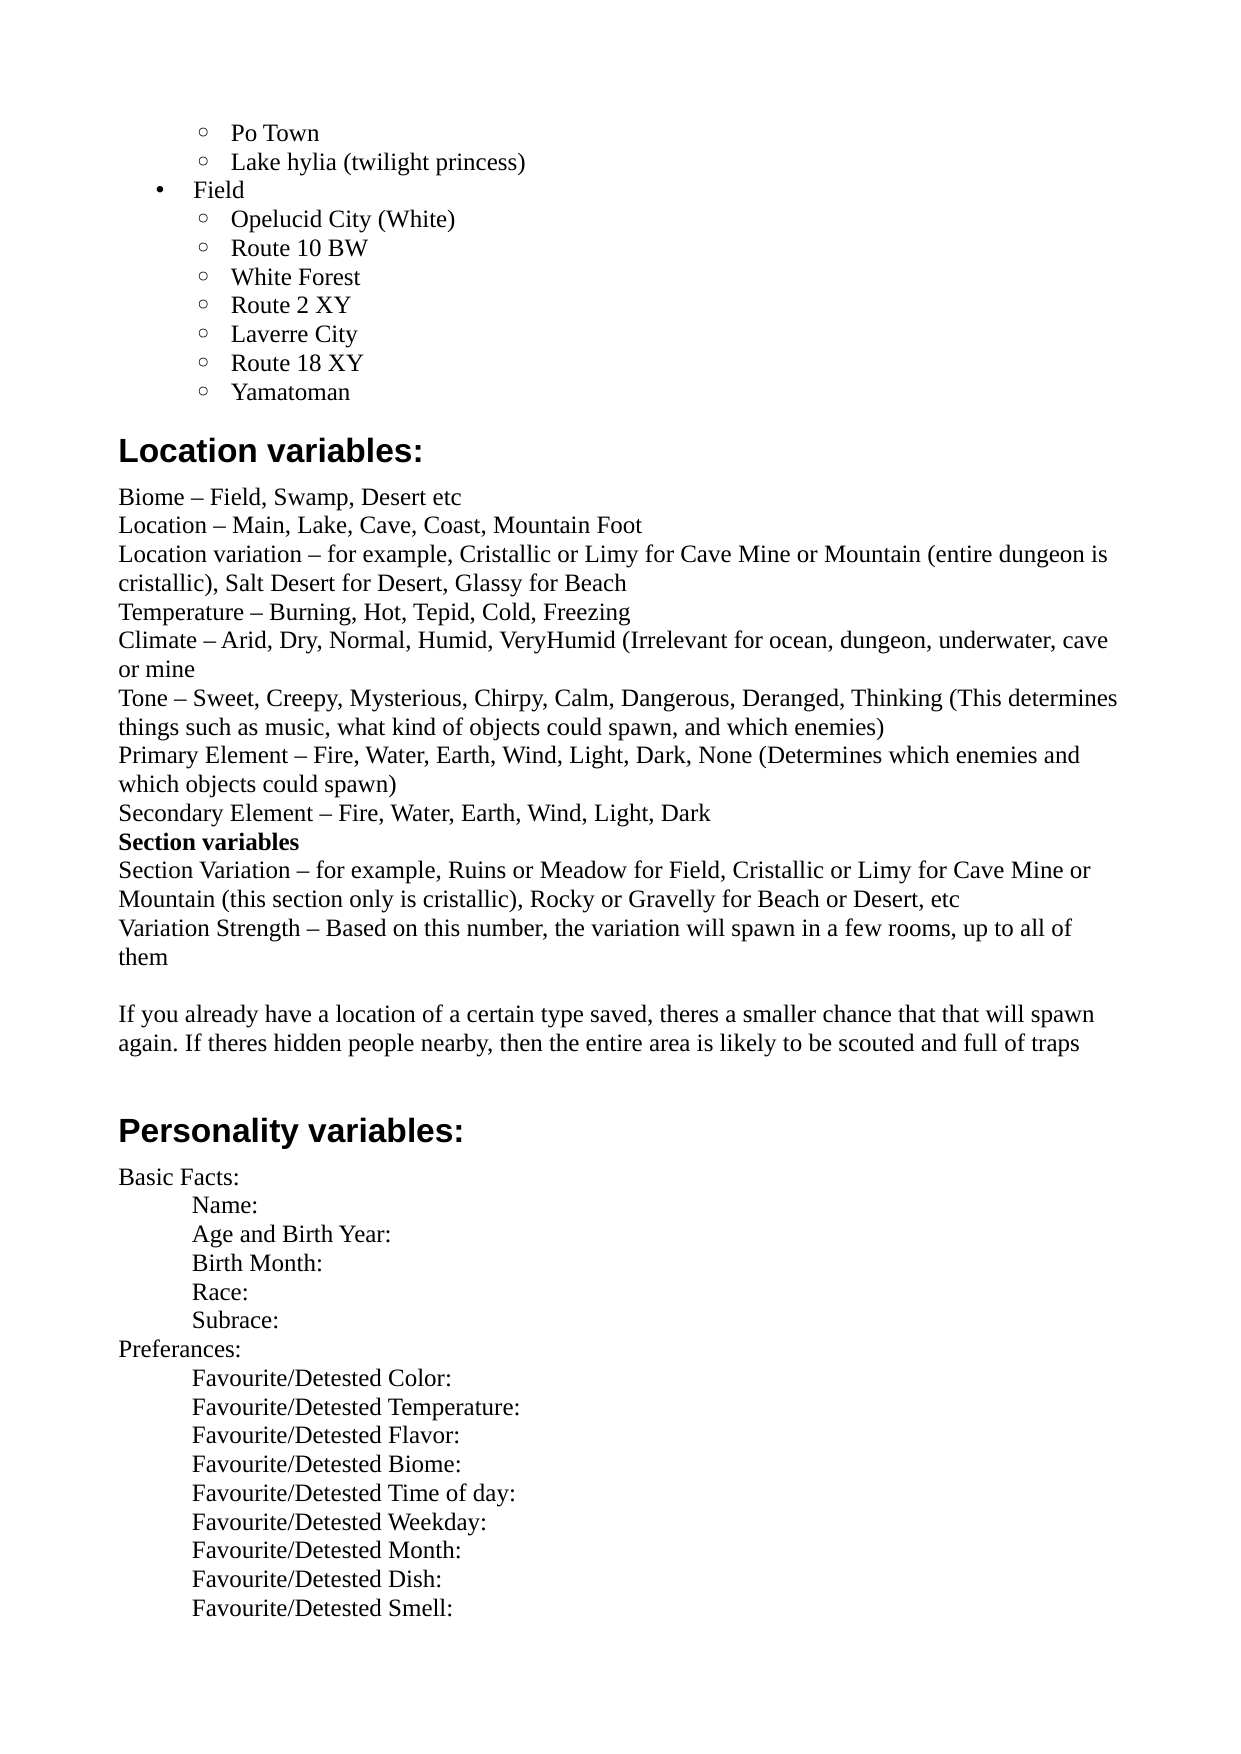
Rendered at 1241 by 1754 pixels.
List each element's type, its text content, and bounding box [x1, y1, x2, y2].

list Lake hylia (twilight princess) [193, 147, 1122, 176]
text Subrace: [118, 1305, 1122, 1334]
list Route 10 BW [193, 233, 1122, 262]
list Yamatoman [193, 377, 1122, 406]
text Favourite/Detested Month: [118, 1535, 1122, 1564]
text Favourite/Detested Weekday: [118, 1507, 1122, 1535]
list Route 2 XY [193, 291, 1122, 319]
text Age and Birth Year: [118, 1219, 1122, 1248]
text Favourite/Detested Biome: [118, 1449, 1122, 1478]
text If you already have a location of a certain type saved, theres a smaller chance that that will spawn again. If theres hidden people nearby, then the entire area is likely to be scouted and full of traps [118, 999, 1122, 1057]
list Po Town [193, 118, 1122, 147]
text Favourite/Detested Time of day: [118, 1478, 1122, 1507]
text Favourite/Detested Dish: [118, 1564, 1122, 1593]
text Tone – Sweet, Creepy, Mysterious, Chirpy, Calm, Dangerous, Deranged, Thinking (This determines things such as music, what kind of objects could spawn, and which enemies) [118, 683, 1122, 741]
text Favourite/Detested Smell: [118, 1593, 1122, 1622]
list Route 18 XY [193, 348, 1122, 377]
text Basic Facts: [118, 1162, 1122, 1190]
list Laverre City [193, 319, 1122, 348]
list Field [156, 176, 1122, 204]
list Opelucid City (White) [193, 204, 1122, 233]
text Favourite/Detested Flavor: [118, 1420, 1122, 1449]
subtitle Personality variables: [118, 1111, 1122, 1149]
text Birth Month: [118, 1248, 1122, 1277]
text Preferances: [118, 1334, 1122, 1363]
text Location – Main, Lake, Cave, Coast, Mountain Foot [118, 511, 1122, 539]
text Secondary Element – Fire, Water, Earth, Wind, Light, Dark [118, 798, 1122, 827]
list White Forest [193, 262, 1122, 291]
text Primary Element – Fire, Water, Earth, Wind, Light, Dark, None (Determines which enemies and which objects could spawn) [118, 741, 1122, 798]
text Biome – Field, Swamp, Desert etc [118, 482, 1122, 511]
text Location variation – for example, Cristallic or Limy for Cave Mine or Mountain (entire dungeon is cristallic), Salt Desert for Desert, Glassy for Beach [118, 539, 1122, 597]
text Name: [118, 1190, 1122, 1219]
text Favourite/Detested Temperature: [118, 1392, 1122, 1420]
text Race: [118, 1277, 1122, 1305]
text Favourite/Detested Color: [118, 1363, 1122, 1392]
subtitle Location variables: [118, 431, 1122, 469]
text Section variables [118, 827, 1122, 856]
text Temperature – Burning, Hot, Tepid, Cold, Freezing [118, 597, 1122, 626]
text Section Variation – for example, Ruins or Meadow for Field, Cristallic or Limy for Cave Mine or Mountain (this section only is cristallic), Rocky or Gravelly for Beach or Desert, etc [118, 856, 1122, 913]
text Variation Strength – Based on this number, the variation will spawn in a few rooms, up to all of them [118, 913, 1122, 971]
text Climate – Arid, Dry, Normal, Humid, VeryHumid (Irrelevant for ocean, dungeon, underwater, cave or mine [118, 626, 1122, 683]
